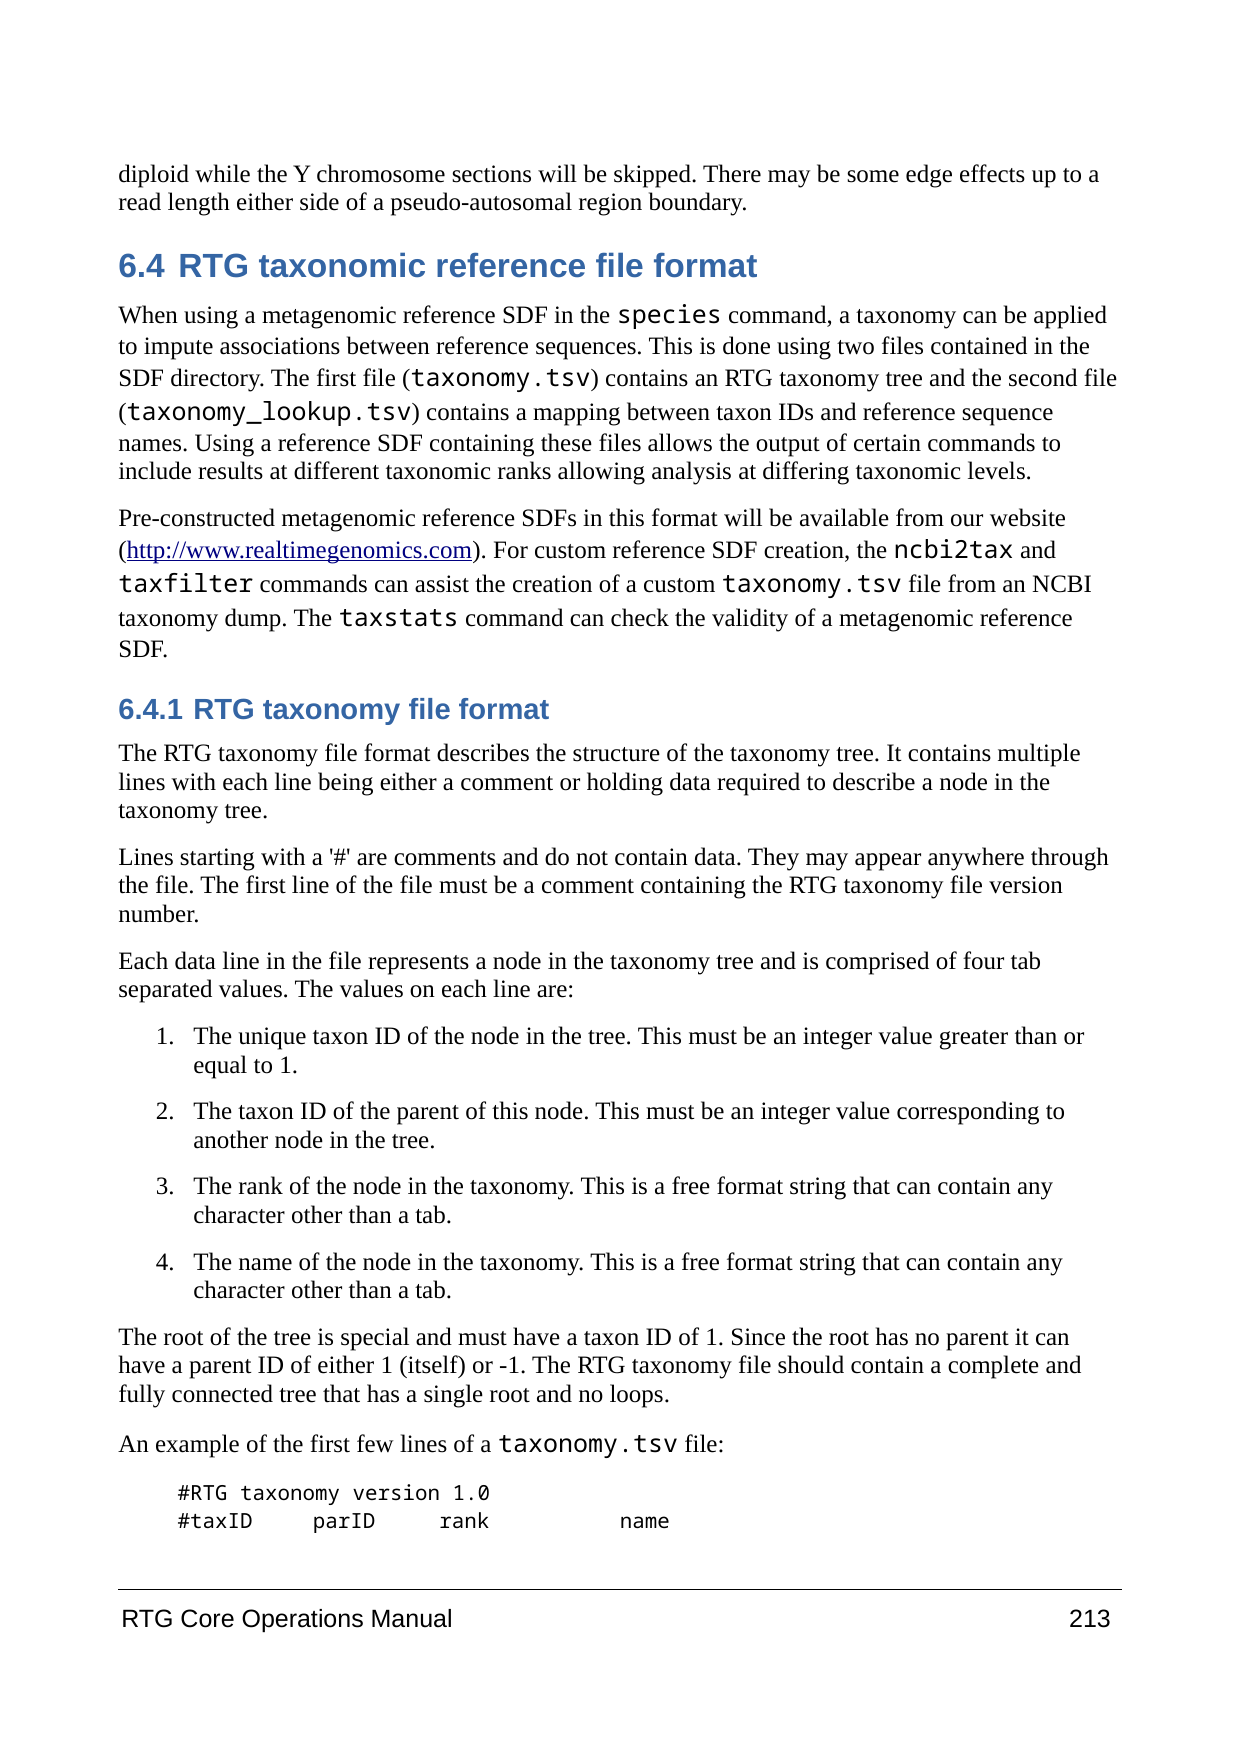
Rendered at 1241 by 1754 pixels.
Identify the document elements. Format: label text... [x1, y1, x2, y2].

text diploid while the Y chromosome sections will be skipped. There may be some edge effects up to a read length either side of a pseudo-autosomal region boundary. [118, 159, 1122, 216]
list The taxon ID of the parent of this node. This must be an integer value corresponding to another node in the tree. [156, 1096, 1122, 1154]
list The name of the node in the taxonomy. This is a free format string that can contain any character other than a tab. [156, 1247, 1122, 1304]
text Each data line in the file represents a node in the taxonomy tree and is comprised of four tab separated values. The values on each line are: [118, 946, 1122, 1003]
text An example of the first few lines of a taxonomy.tsv file: [118, 1426, 1122, 1460]
text The RTG taxonomy file format describes the structure of the taxonomy tree. It contains multiple lines with each line being either a comment or holding data required to describe a node in the taxonomy tree. [118, 738, 1122, 824]
list The unique taxon ID of the node in the tree. This must be an integer value greater than or equal to 1. [156, 1021, 1122, 1078]
text The root of the tree is special and must have a taxon ID of 1. Since the root has no parent it can have a parent ID of either 1 (itself) or -1. The RTG taxonomy file should contain a complete and fully connected tree that has a single root and no loops. [118, 1322, 1122, 1408]
text Pre-constructed metagenomic reference SDFs in this format will be available from our website (http://www.realtimegenomics.com). For custom reference SDF creation, the ncbi2tax and taxfilter commands can assist the creation of a custom taxonomy.tsv file from an NCBI taxonomy dump. The taxstats command can check the validity of a metagenomic reference SDF. [118, 503, 1122, 662]
text Lines starting with a '#' are comments and do not contain data. They may appear anywhere through the file. The first line of the file must be a comment containing the RTG taxonomy file version number. [118, 842, 1122, 928]
subtitle RTG taxonomy file format [118, 692, 1122, 726]
text #RTG taxonomy version 1.0 [177, 1478, 1122, 1506]
text #taxID parID rank name [177, 1506, 1122, 1534]
subtitle RTG taxonomic reference file format [118, 246, 1122, 284]
list The rank of the node in the taxonomy. This is a free format string that can contain any character other than a tab. [156, 1171, 1122, 1229]
text When using a metagenomic reference SDF in the species command, a taxonomy can be applied to impute associations between reference sequences. This is done using two files contained in the SDF directory. The first file (taxonomy.tsv) contains an RTG taxonomy tree and the second file (taxonomy_lookup.tsv) contains a mapping between taxon IDs and reference sequence names. Using a reference SDF containing these files allows the output of certain commands to include results at different taxonomic ranks allowing analysis at differing taxonomic levels. [118, 297, 1122, 485]
